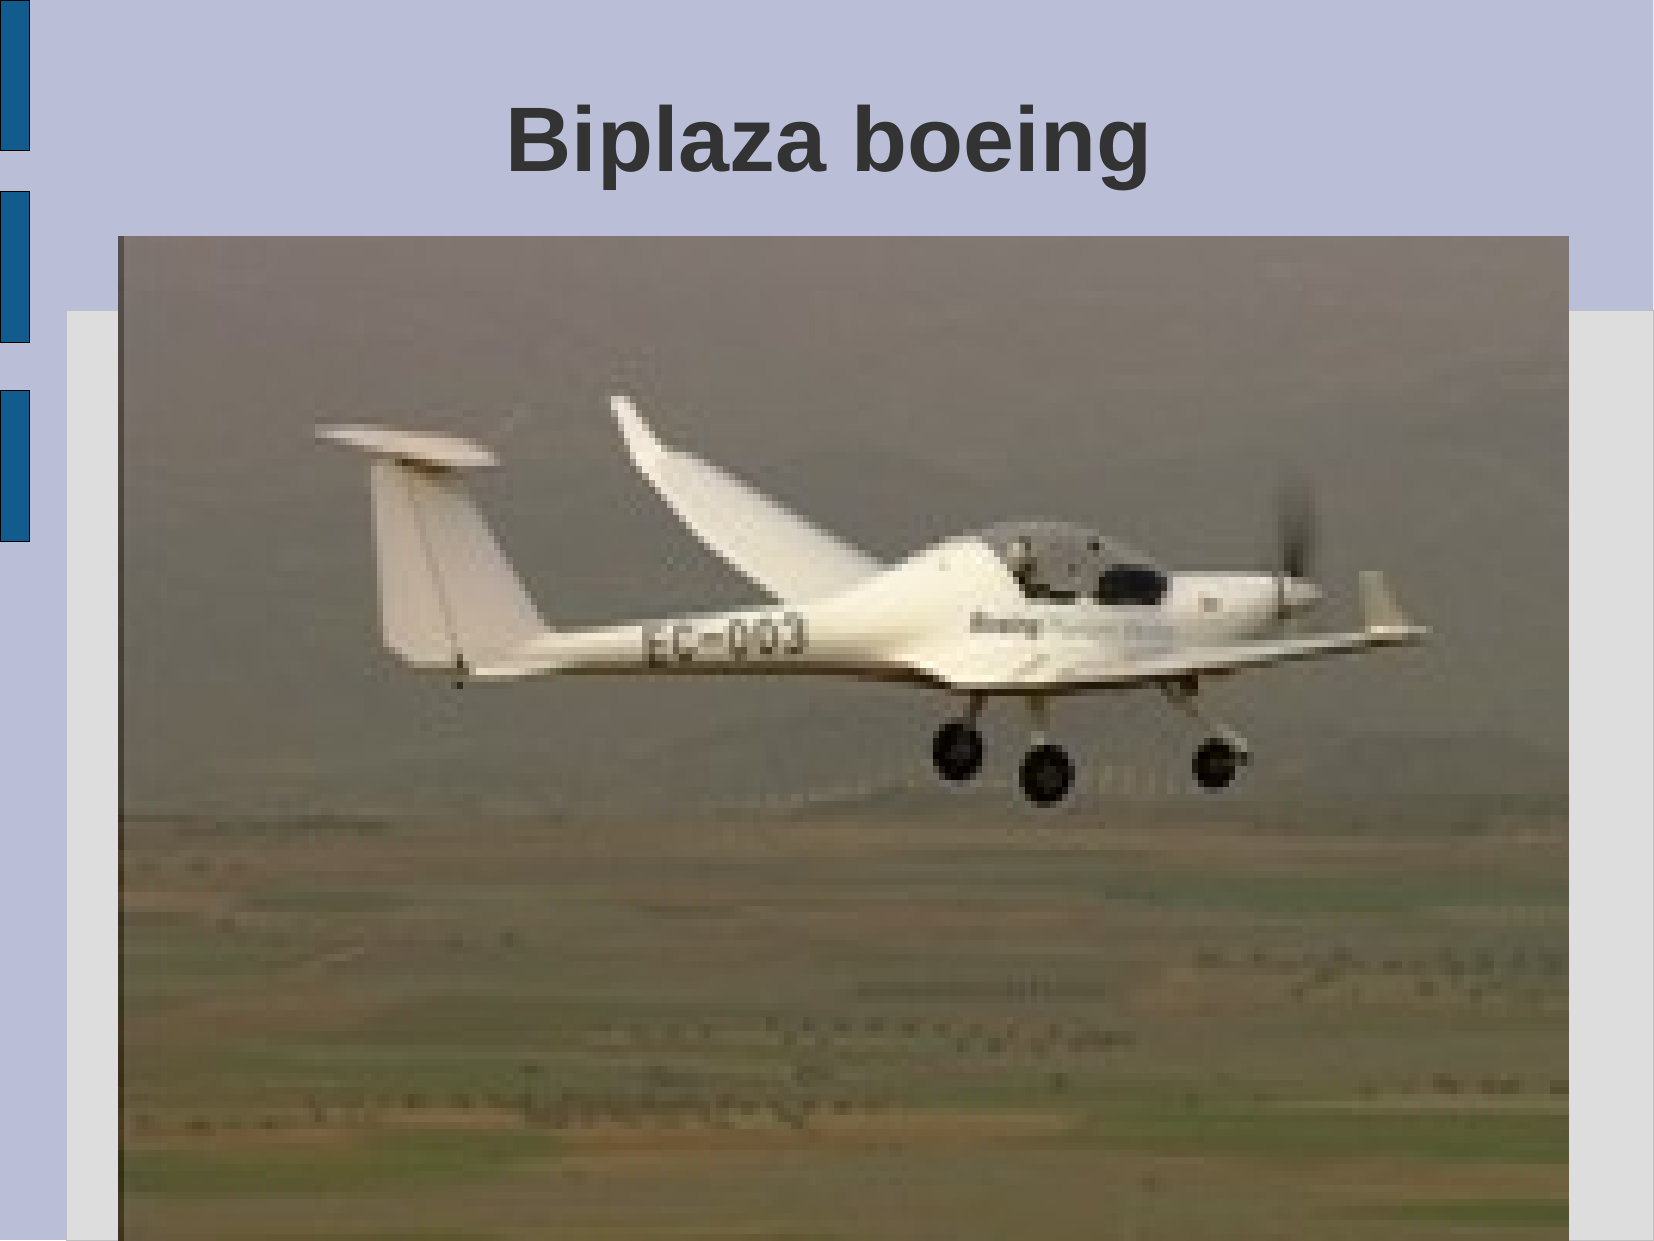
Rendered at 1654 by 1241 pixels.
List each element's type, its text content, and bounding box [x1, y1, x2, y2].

title Biplaza boeing [123, 43, 1536, 236]
picture [118, 236, 1569, 1241]
